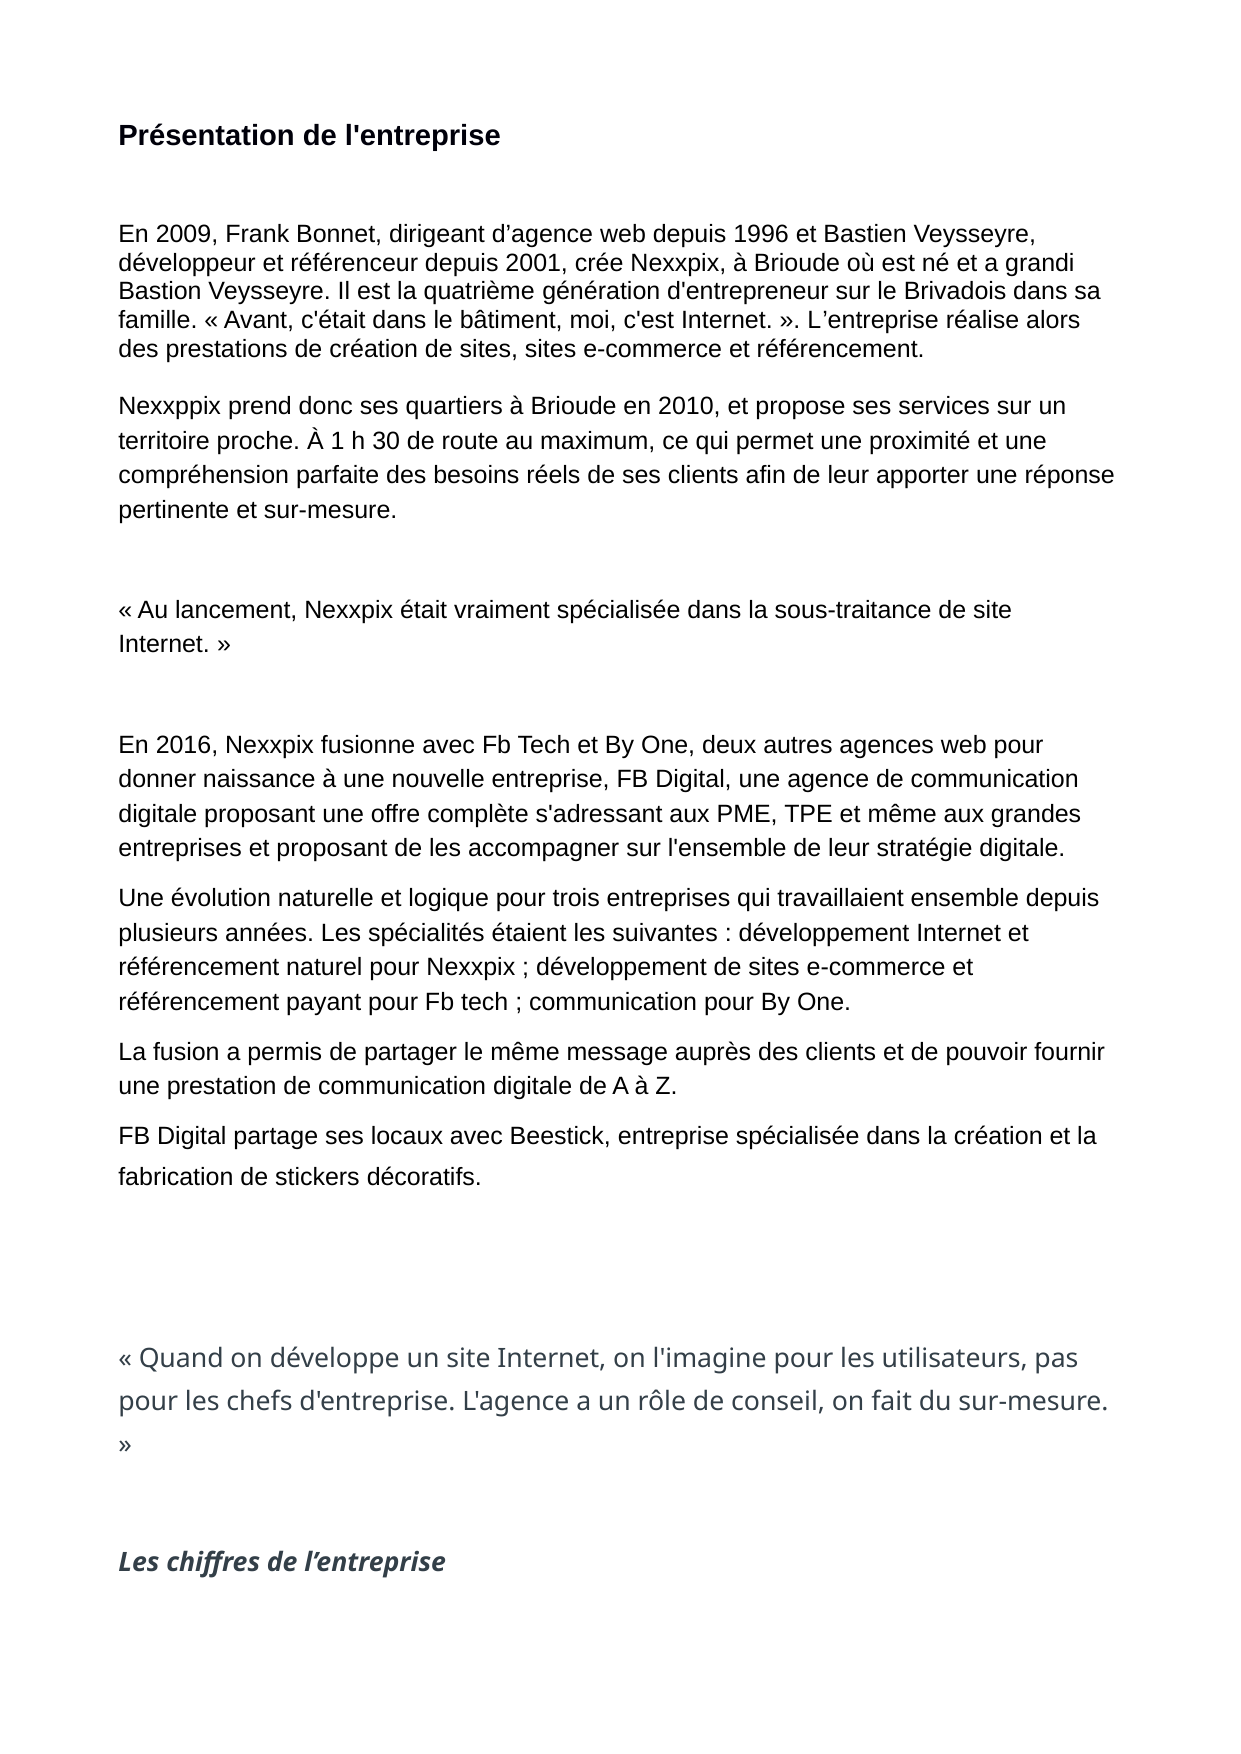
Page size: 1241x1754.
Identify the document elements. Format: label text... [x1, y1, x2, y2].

text Les chiffres de l’entreprise [118, 1543, 1122, 1579]
text « Quand on développe un site Internet, on l'imagine pour les utilisateurs, pas pour les chefs d'entreprise. L'agence a un rôle de conseil, on fait du sur-mesure. » [118, 1339, 1122, 1462]
text En 2016, Nexxpix fusionne avec Fb Tech et By One, deux autres agences web pour donner naissance à une nouvelle entreprise, FB Digital, une agence de communication digitale proposant une offre complète s'adressant aux PME, TPE et même aux grandes entreprises et proposant de les accompagner sur l'ensemble de leur stratégie digitale. [118, 729, 1122, 862]
text La fusion a permis de partager le même message auprès des clients et de pouvoir fournir une prestation de communication digitale de A à Z. [118, 1037, 1122, 1100]
text En 2009, Frank Bonnet, dirigeant d’agence web depuis 1996 et Bastien Veysseyre, développeur et référenceur depuis 2001, crée Nexxpix, à Brioude où est né et a grandi Bastion Veysseyre. Il est la quatrième génération d'entrepreneur sur le Brivadois dans sa famille. « Avant, c'était dans le bâtiment, moi, c'est Internet. ». L’entreprise réalise alors des prestations de création de sites, sites e-commerce et référencement. [118, 219, 1122, 362]
text FB Digital partage ses locaux avec Beestick, entreprise spécialisée dans la création et la fabrication de stickers décoratifs. [118, 1121, 1122, 1190]
text Nexxppix prend donc ses quartiers à Brioude en 2010, et propose ses services sur un territoire proche. À 1 h 30 de route au maximum, ce qui permet une proximité et une compréhension parfaite des besoins réels de ses clients afin de leur apporter une réponse pertinente et sur-mesure. [118, 391, 1122, 523]
text Présentation de l'entreprise [118, 118, 1122, 152]
text « Au lancement, Nexxpix était vraiment spécialisée dans la sous-traitance de site Internet. » [118, 595, 1122, 658]
text Une évolution naturelle et logique pour trois entreprises qui travaillaient ensemble depuis plusieurs années. Les spécialités étaient les suivantes : développement Internet et référencement naturel pour Nexxpix ; développement de sites e-commerce et référencement payant pour Fb tech ; communication pour By One. [118, 883, 1122, 1015]
